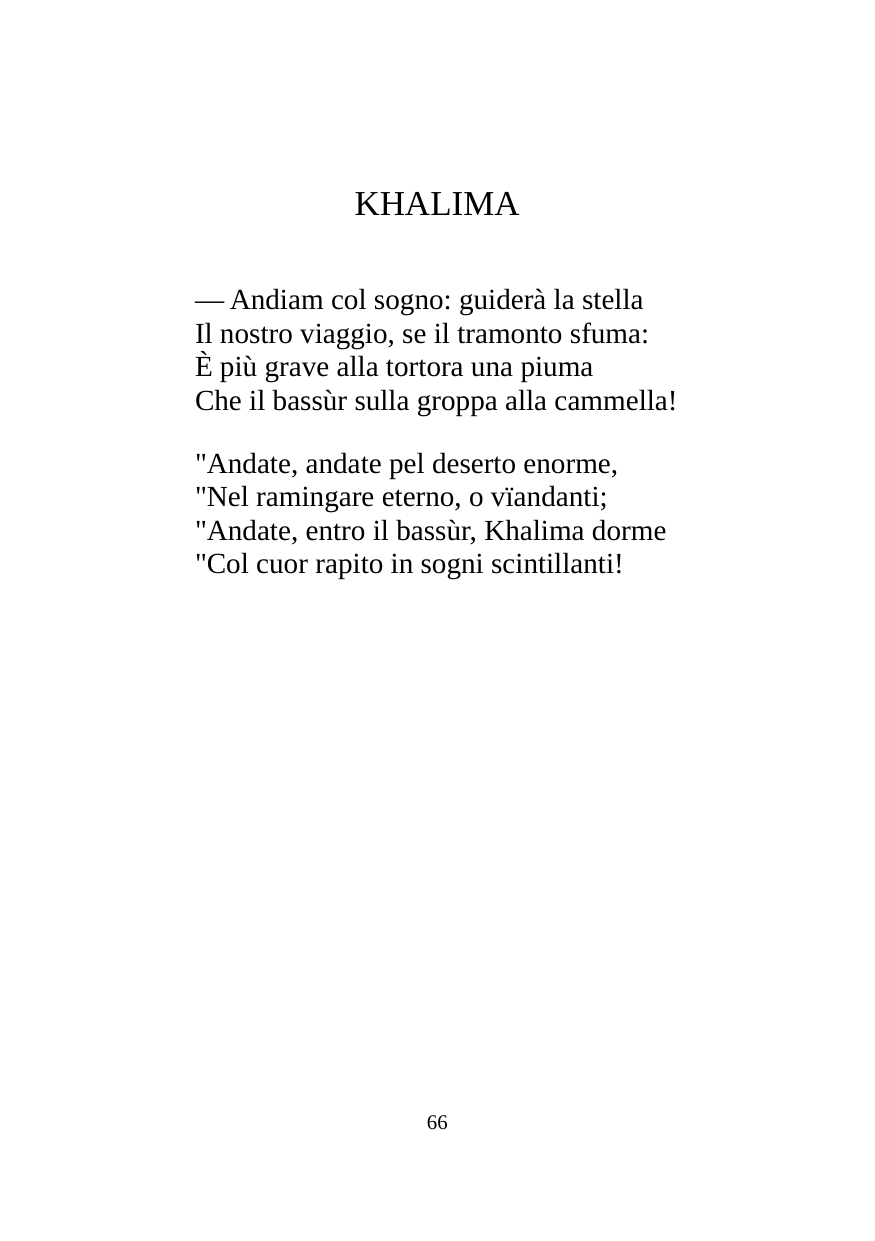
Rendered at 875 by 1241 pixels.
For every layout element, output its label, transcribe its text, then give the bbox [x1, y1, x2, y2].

text "Andate, andate pel deserto enorme, "Nel ramingare eterno, o vïandanti; "Andate, entro il bassùr, Khalima dorme "Col cuor rapito in sogni scintillanti! [195, 446, 768, 580]
subtitle KHALIMA [106, 183, 768, 223]
text — Andiam col sogno: guiderà la stella Il nostro viaggio, se il tramonto sfuma: È più grave alla tortora una piuma Che il bassùr sulla groppa alla cammella! [195, 282, 768, 416]
